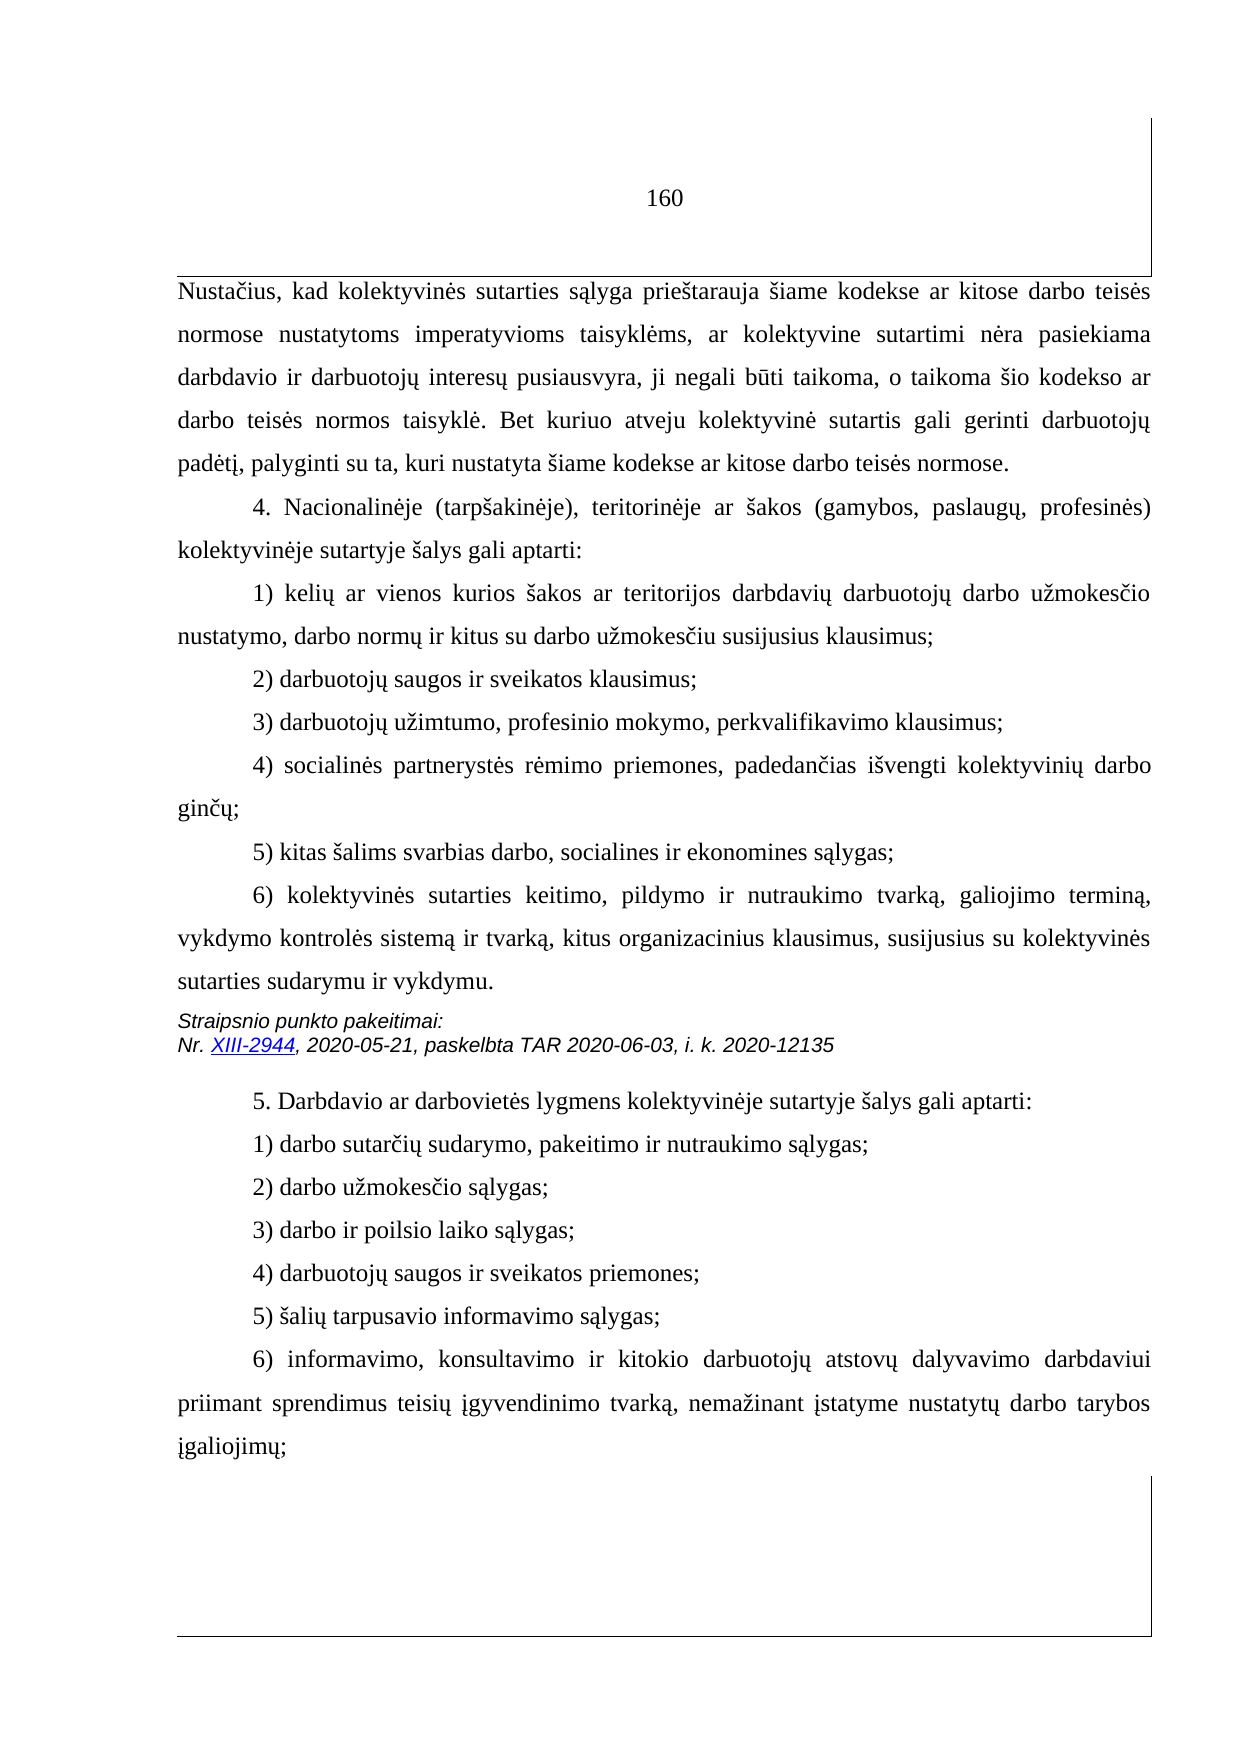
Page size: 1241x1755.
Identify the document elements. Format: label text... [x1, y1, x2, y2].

text 6) kolektyvinės sutarties keitimo, pildymo ir nutraukimo tvarką, galiojimo terminą, vykdymo kontrolės sistemą ir tvarką, kitus organizacinius klausimus, susijusius su kolektyvinės sutarties sudarymu ir vykdymu. [177, 880, 1152, 995]
text 4) socialinės partnerystės rėmimo priemones, padedančias išvengti kolektyvinių darbo ginčų; [177, 750, 1152, 822]
text Nustačius, kad kolektyvinės sutarties sąlyga prieštarauja šiame kodekse ar kitose darbo teisės normose nustatytoms imperatyvioms taisyklėms, ar kolektyvine sutartimi nėra pasiekiama darbdavio ir darbuotojų interesų pusiausvyra, ji negali būti taikoma, o taikoma šio kodekso ar darbo teisės normos taisyklė. Bet kuriuo atveju kolektyvinė sutartis gali gerinti darbuotojų padėtį, palyginti su ta, kuri nustatyta šiame kodekse ar kitose darbo teisės normose. [177, 276, 1152, 477]
text 4. Nacionalinėje (tarpšakinėje), teritorinėje ar šakos (gamybos, paslaugų, profesinės) kolektyvinėje sutartyje šalys gali aptarti: [177, 492, 1152, 563]
text 5) šalių tarpusavio informavimo sąlygas; [177, 1301, 1152, 1330]
text 2) darbo užmokesčio sąlygas; [177, 1172, 1152, 1201]
text 3) darbuotojų užimtumo, profesinio mokymo, perkvalifikavimo klausimus; [177, 707, 1152, 736]
text 1) kelių ar vienos kurios šakos ar teritorijos darbdavių darbuotojų darbo užmokesčio nustatymo, darbo normų ir kitus su darbo užmokesčiu susijusius klausimus; [177, 578, 1152, 650]
text 5. Darbdavio ar darbovietės lygmens kolektyvinėje sutartyje šalys gali aptarti: [177, 1086, 1152, 1114]
text 1) darbo sutarčių sudarymo, pakeitimo ir nutraukimo sąlygas; [177, 1129, 1152, 1158]
text 2) darbuotojų saugos ir sveikatos klausimus; [177, 664, 1152, 693]
text 6) informavimo, konsultavimo ir kitokio darbuotojų atstovų dalyvavimo darbdaviui priimant sprendimus teisių įgyvendinimo tvarką, nemažinant įstatyme nustatytų darbo tarybos įgaliojimų; [177, 1344, 1152, 1459]
text Nr. XIII-2944, 2020-05-21, paskelbta TAR 2020-06-03, i. k. 2020-12135 [177, 1033, 1152, 1057]
text 3) darbo ir poilsio laiko sąlygas; [177, 1215, 1152, 1244]
text 5) kitas šalims svarbias darbo, socialines ir ekonomines sąlygas; [177, 837, 1152, 865]
text Straipsnio punkto pakeitimai: [177, 1009, 1152, 1033]
text 4) darbuotojų saugos ir sveikatos priemones; [177, 1258, 1152, 1287]
